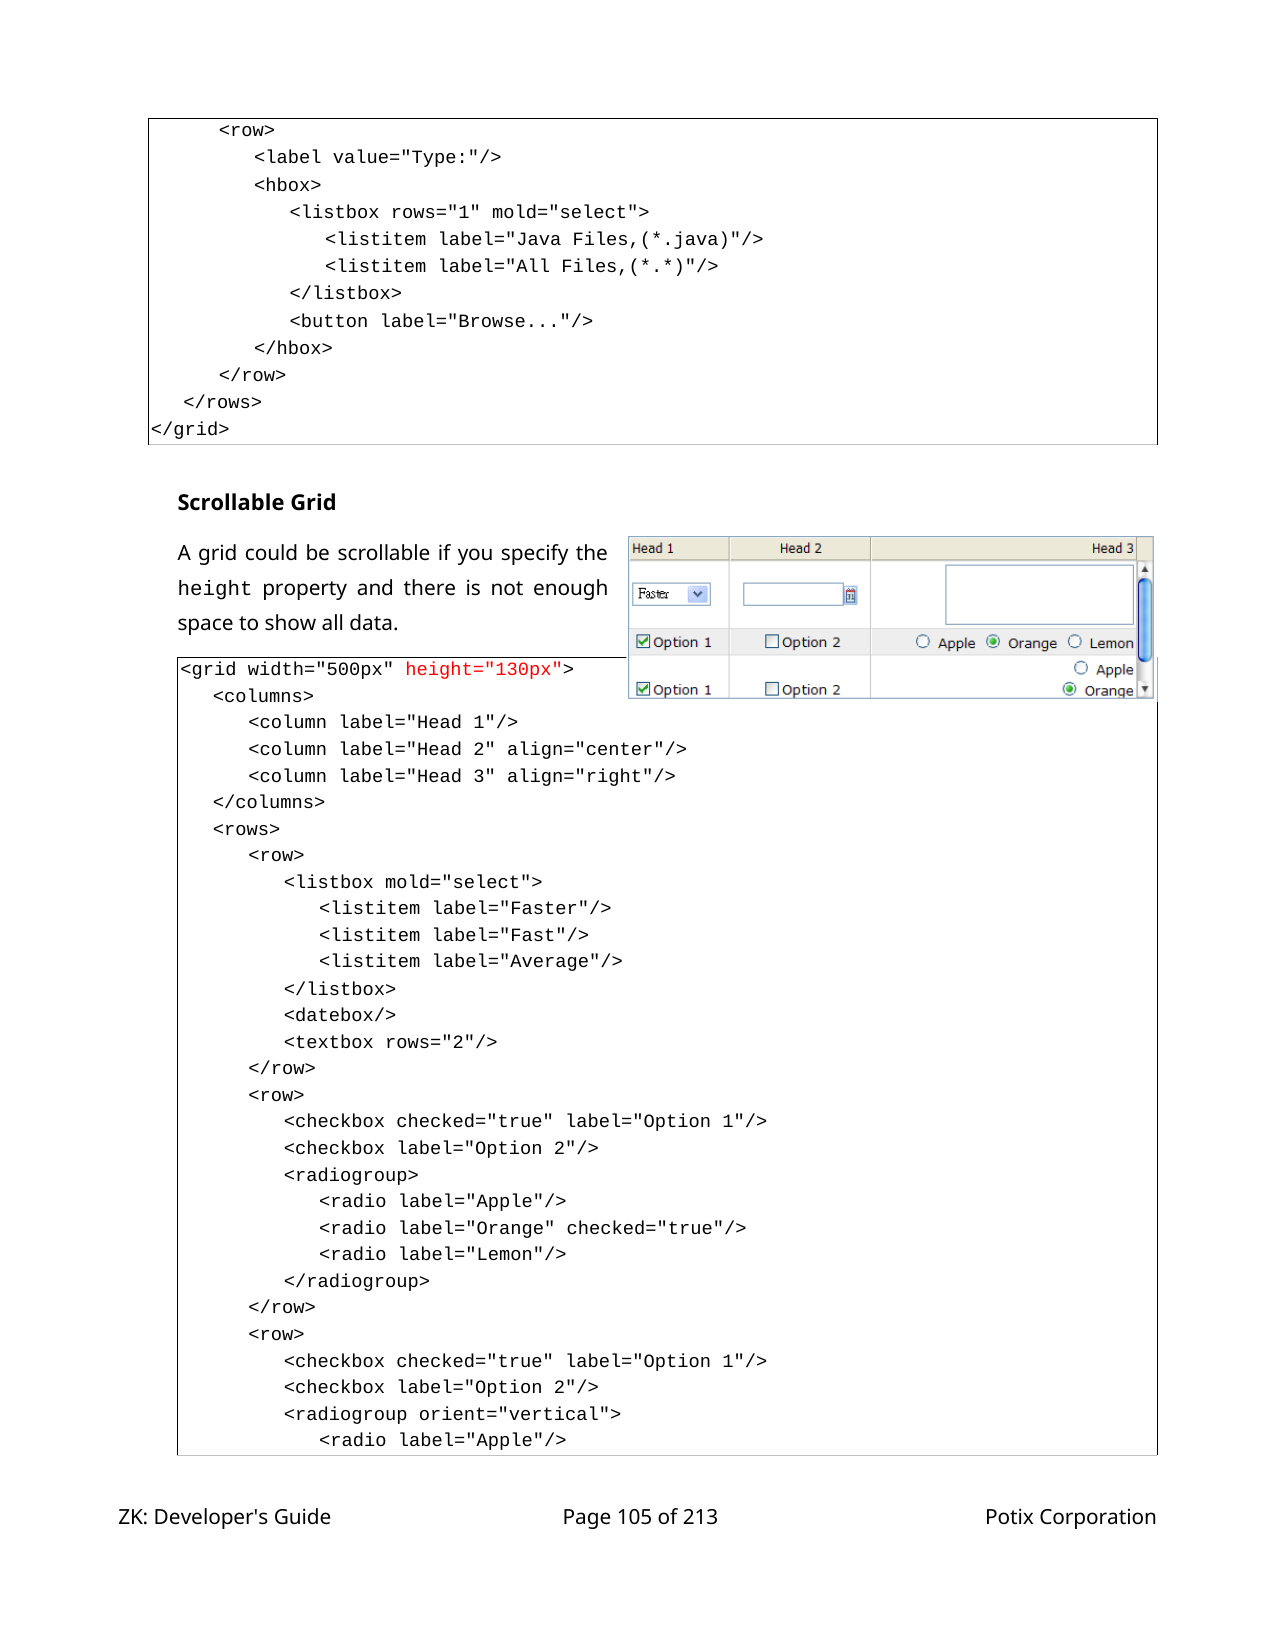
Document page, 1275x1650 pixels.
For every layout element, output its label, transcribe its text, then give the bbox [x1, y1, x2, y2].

text <label value="Type:"/> [149, 145, 1157, 169]
text <row> [149, 119, 1157, 142]
text </listbox> <datebox/> <textbox rows="2"/> </row> <row> <checkbox checked="true" label="Option 1"/> <checkbox label="Option 2"/> <radiogroup> <radio label="Apple"/> <radio label="Orange" checked="true"/> <radio label="Lemon"/> </radiogroup> </row> <row> <checkbox checked="true" label="Option 1"/> <checkbox label="Option 2"/> <radiogroup orient="vertical"> <radio label="Apple"/> [178, 977, 1157, 1455]
picture [626, 534, 1158, 702]
text </row> [149, 363, 1157, 387]
text <listitem label="Java Files,(*.java)"/> [149, 227, 1157, 251]
text <grid width="500px" height="130px"> <columns> <column label="Head 1"/> <column label="Head 2" align="center"/> <column label="Head 3" align="right"/> </columns> <rows> <row> <listbox mold="select"> <listitem label="Faster"/> <listitem label="Fast"/> <listitem label="Average"/> [178, 658, 1157, 974]
text A grid could be scrollable if you specify the height property and there is not enough space to show all data. [177, 538, 626, 637]
text </grid> [149, 417, 1157, 444]
text </hbox> [149, 336, 1157, 360]
text <listitem label="All Files,(*.*)"/> [149, 254, 1157, 278]
text <button label="Browse..."/> [149, 308, 1157, 333]
text </listbox> [149, 281, 1157, 306]
subtitle Scrollable Grid [177, 487, 1157, 517]
text </rows> [149, 390, 1157, 414]
text <listbox rows="1" mold="select"> [149, 200, 1157, 224]
text <hbox> [149, 172, 1157, 197]
